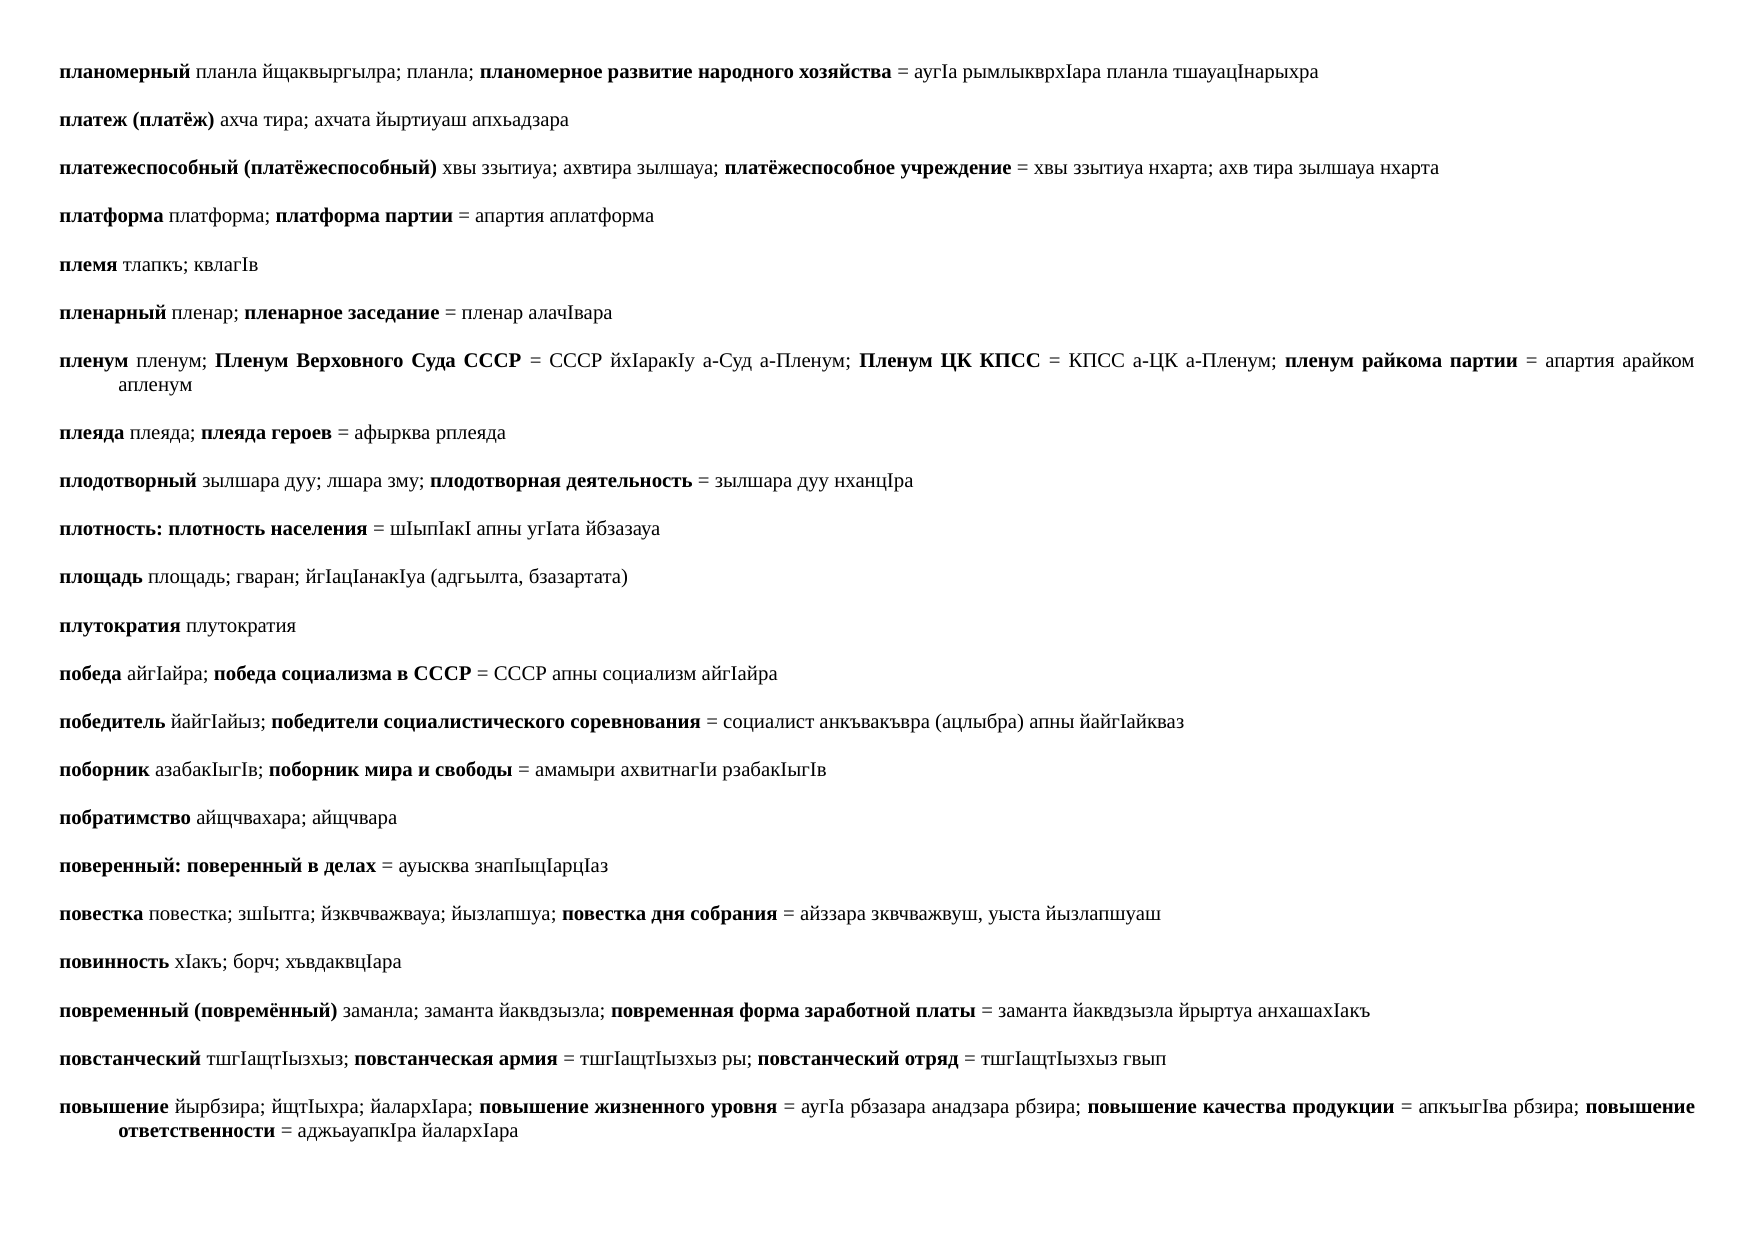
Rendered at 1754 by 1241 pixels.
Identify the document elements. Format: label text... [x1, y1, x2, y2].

text побратимство айщчвахара; айщчвара [59, 805, 1695, 829]
text победитель йайгIайыз; победители социалистического соревнования = социалист анкъвакъвра (ацлыбра) апны йайгIайкваз [59, 709, 1695, 733]
text племя тлапкъ; квлагIв [59, 252, 1695, 276]
text победа айгIайра; победа социализма в СССР = СССР апны социализм айгIайра [59, 661, 1695, 685]
text повышение йырбзира; йщтIыхра; йалархIара; повышение жизненного уровня = аугIа рбзазара анадзара рбзира; повышение качества продукции = апкъыгIва рбзира; повышение ответственности = аджьауапкIра йалархIара [59, 1094, 1695, 1142]
text платежеспособный (платёжеспособный) хвы ззытиуа; ахвтира зылшауа; платёжеспособное учреждение = хвы ззытиуа нхарта; ахв тира зылшауа нхарта [59, 155, 1695, 179]
text плотность: плотность населения = шIыпIакI апны угIата йбзазауа [59, 516, 1695, 540]
text плутократия плутократия [59, 612, 1695, 637]
text повинность хIакъ; борч; хъвдаквцIара [59, 949, 1695, 973]
text пленарный пленар; пленарное заседание = пленар алачIвара [59, 300, 1695, 324]
text поборник азабакIыгIв; поборник мира и свободы = амамыри ахвитнагIи рзабакIыгIв [59, 757, 1695, 781]
text платеж (платёж) ахча тира; ахчата йыртиуаш апхьадзара [59, 107, 1695, 131]
text повстанческий тшгIащтIызхыз; повстанческая армия = тшгIащтIызхыз ры; повстанческий отряд = тшгIащтIызхыз гвып [59, 1046, 1695, 1070]
text повременный (повремённый) заманла; заманта йаквдзызла; повременная форма заработной платы = заманта йаквдзызла йрыртуа анхашахIакъ [59, 997, 1695, 1022]
text поверенный: поверенный в делах = ауысква знапIыцIарцIаз [59, 853, 1695, 877]
text плеяда плеяда; плеяда героев = афырква рплеяда [59, 420, 1695, 444]
text повестка повестка; зшIытга; йзквчважвауа; йызлапшуа; повестка дня собрания = айззара зквчважвуш, уыста йызлапшуаш [59, 901, 1695, 925]
text площадь площадь; гваран; йгIацIанакIуа (адгьылта, бзазартата) [59, 564, 1695, 588]
text пленум пленум; Пленум Верховного Суда СССР = СССР йхIаракIу а-Суд а-Пленум; Пленум ЦК КПСС = КПСС а-ЦК а-Пленум; пленум райкома партии = апартия арайком апленум [59, 348, 1695, 396]
text планомерный планла йщаквыргылра; планла; планомерное развитие народного хозяйства = аугIа рымлыкврхIара планла тшауацIнарыхра [59, 59, 1695, 83]
text платформа платформа; платформа партии = апартия аплатформа [59, 203, 1695, 227]
text плодотворный зылшара дуу; лшара зму; плодотворная деятельность = зылшара дуу нханцIра [59, 468, 1695, 492]
